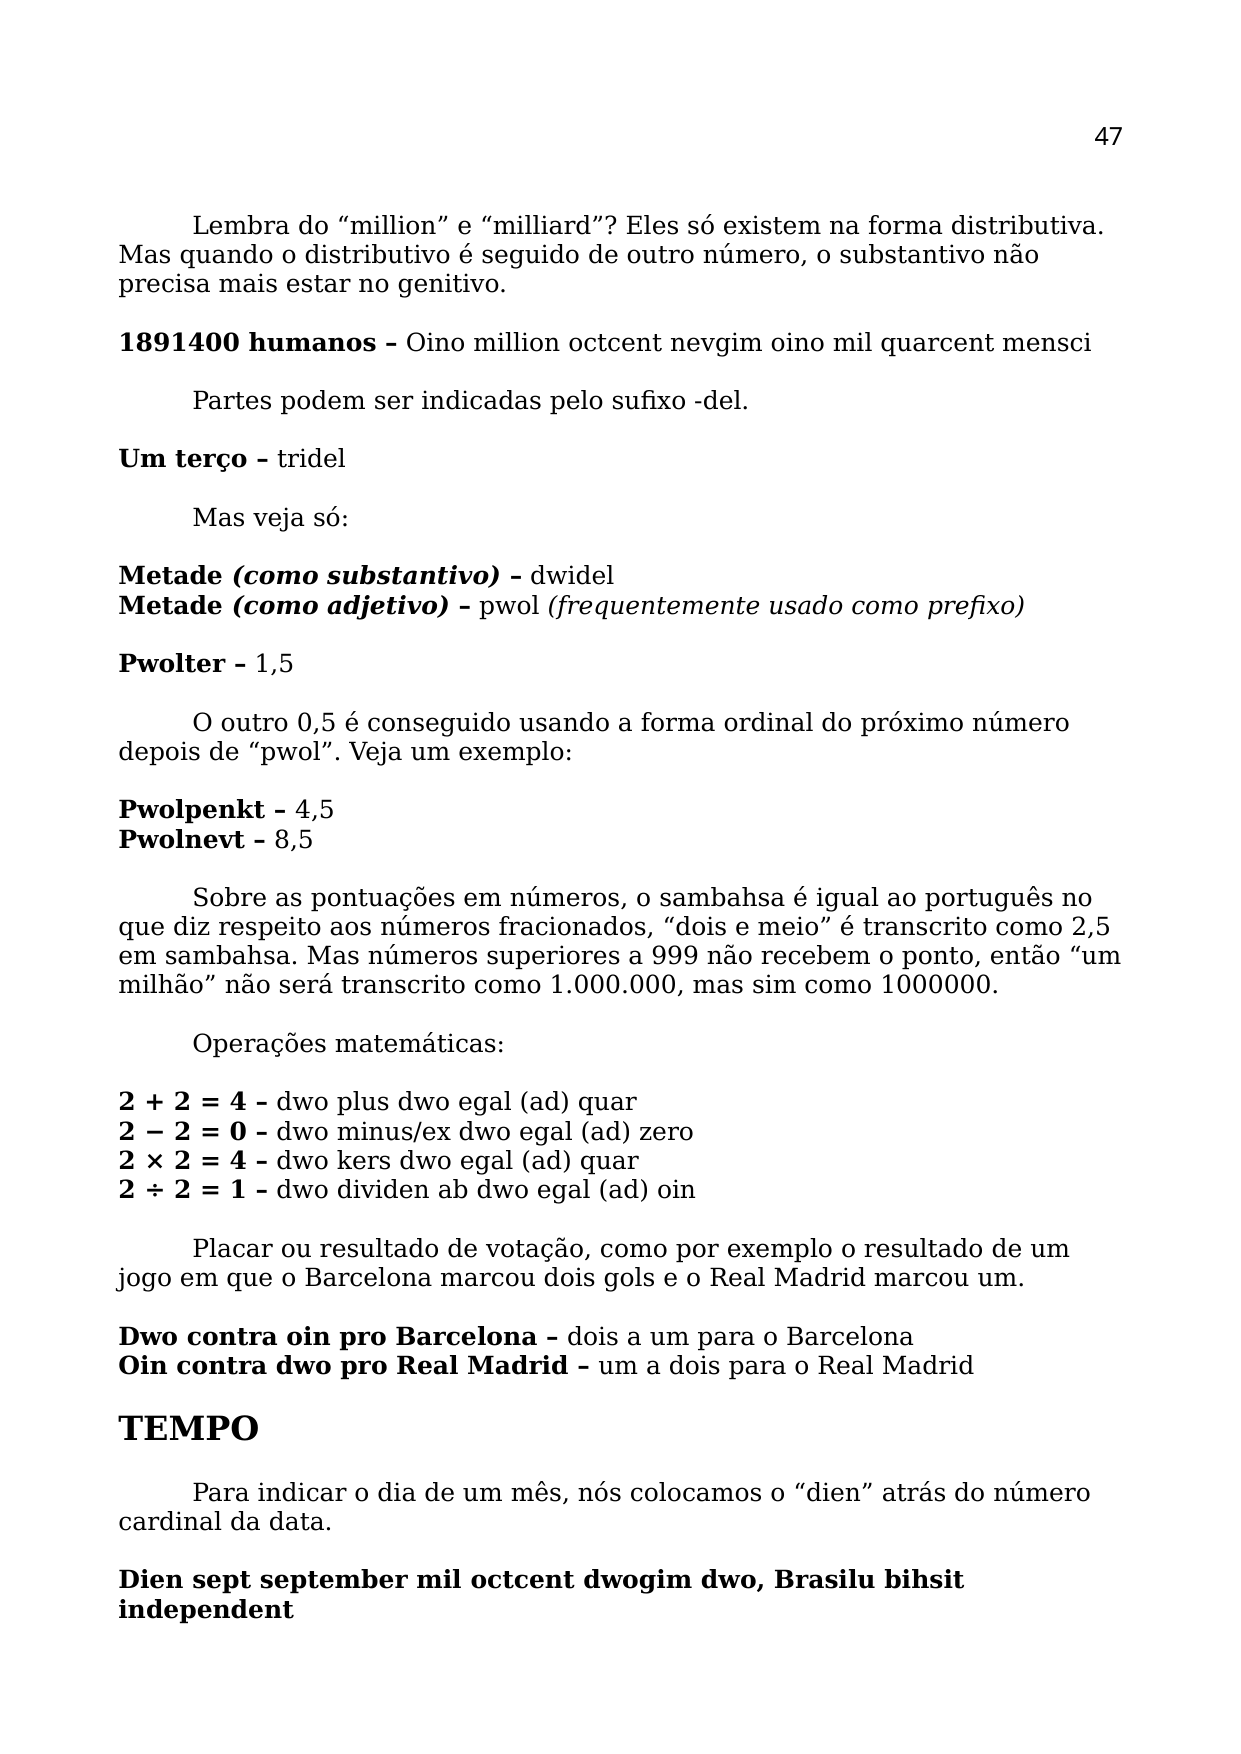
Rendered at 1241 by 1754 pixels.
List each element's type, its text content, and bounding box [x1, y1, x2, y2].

text Oin contra dwo pro Real Madrid – um a dois para o Real Madrid [118, 1351, 1123, 1380]
text Pwolter – 1,5 [118, 649, 1123, 678]
text Mas veja só: [118, 503, 1123, 532]
subtitle TEMPO [118, 1409, 1123, 1448]
text Pwolpenkt – 4,5 [118, 795, 1123, 824]
text Operações matemáticas: [118, 1029, 1123, 1058]
text 2 + 2 = 4 – dwo plus dwo egal (ad) quar [118, 1087, 1123, 1117]
text Partes podem ser indicadas pelo sufixo -del. [118, 386, 1123, 415]
text Lembra do “million” e “milliard”? Eles só existem na forma distributiva. Mas quando o distributivo é seguido de outro número, o substantivo não precisa mais estar no genitivo. [118, 211, 1123, 298]
text Dien sept september mil octcent dwogim dwo, Brasilu bihsit independent [118, 1565, 1123, 1624]
text Placar ou resultado de votação, como por exemplo o resultado de um jogo em que o Barcelona marcou dois gols e o Real Madrid marcou um. [118, 1234, 1123, 1292]
text Dwo contra oin pro Barcelona – dois a um para o Barcelona [118, 1321, 1123, 1351]
text Sobre as pontuações em números, o sambahsa é igual ao português no que diz respeito aos números fracionados, “dois e meio” é transcrito como 2,5 em sambahsa. Mas números superiores a 999 não recebem o ponto, então “um milhão” não será transcrito como 1.000.000, mas sim como 1000000. [118, 883, 1123, 1000]
text Um terço – tridel [118, 444, 1123, 474]
text 2 ⨯ 2 = 4 – dwo kers dwo egal (ad) quar [118, 1146, 1123, 1175]
text 2 − 2 = 0 – dwo minus/ex dwo egal (ad) zero [118, 1117, 1123, 1146]
text Para indicar o dia de um mês, nós colocamos o “dien” atrás do número cardinal da data. [118, 1478, 1123, 1536]
text Pwolnevt – 8,5 [118, 824, 1123, 854]
text 1891400 humanos – Oino million octcent nevgim oino mil quarcent mensci [118, 327, 1123, 357]
text O outro 0,5 é conseguido usando a forma ordinal do próximo número depois de “pwol”. Veja um exemplo: [118, 708, 1123, 766]
text 2 ÷ 2 = 1 – dwo dividen ab dwo egal (ad) oin [118, 1175, 1123, 1205]
text Metade (como adjetivo) – pwol (frequentemente usado como prefixo) [118, 591, 1123, 620]
text Metade (como substantivo) – dwidel [118, 561, 1123, 591]
